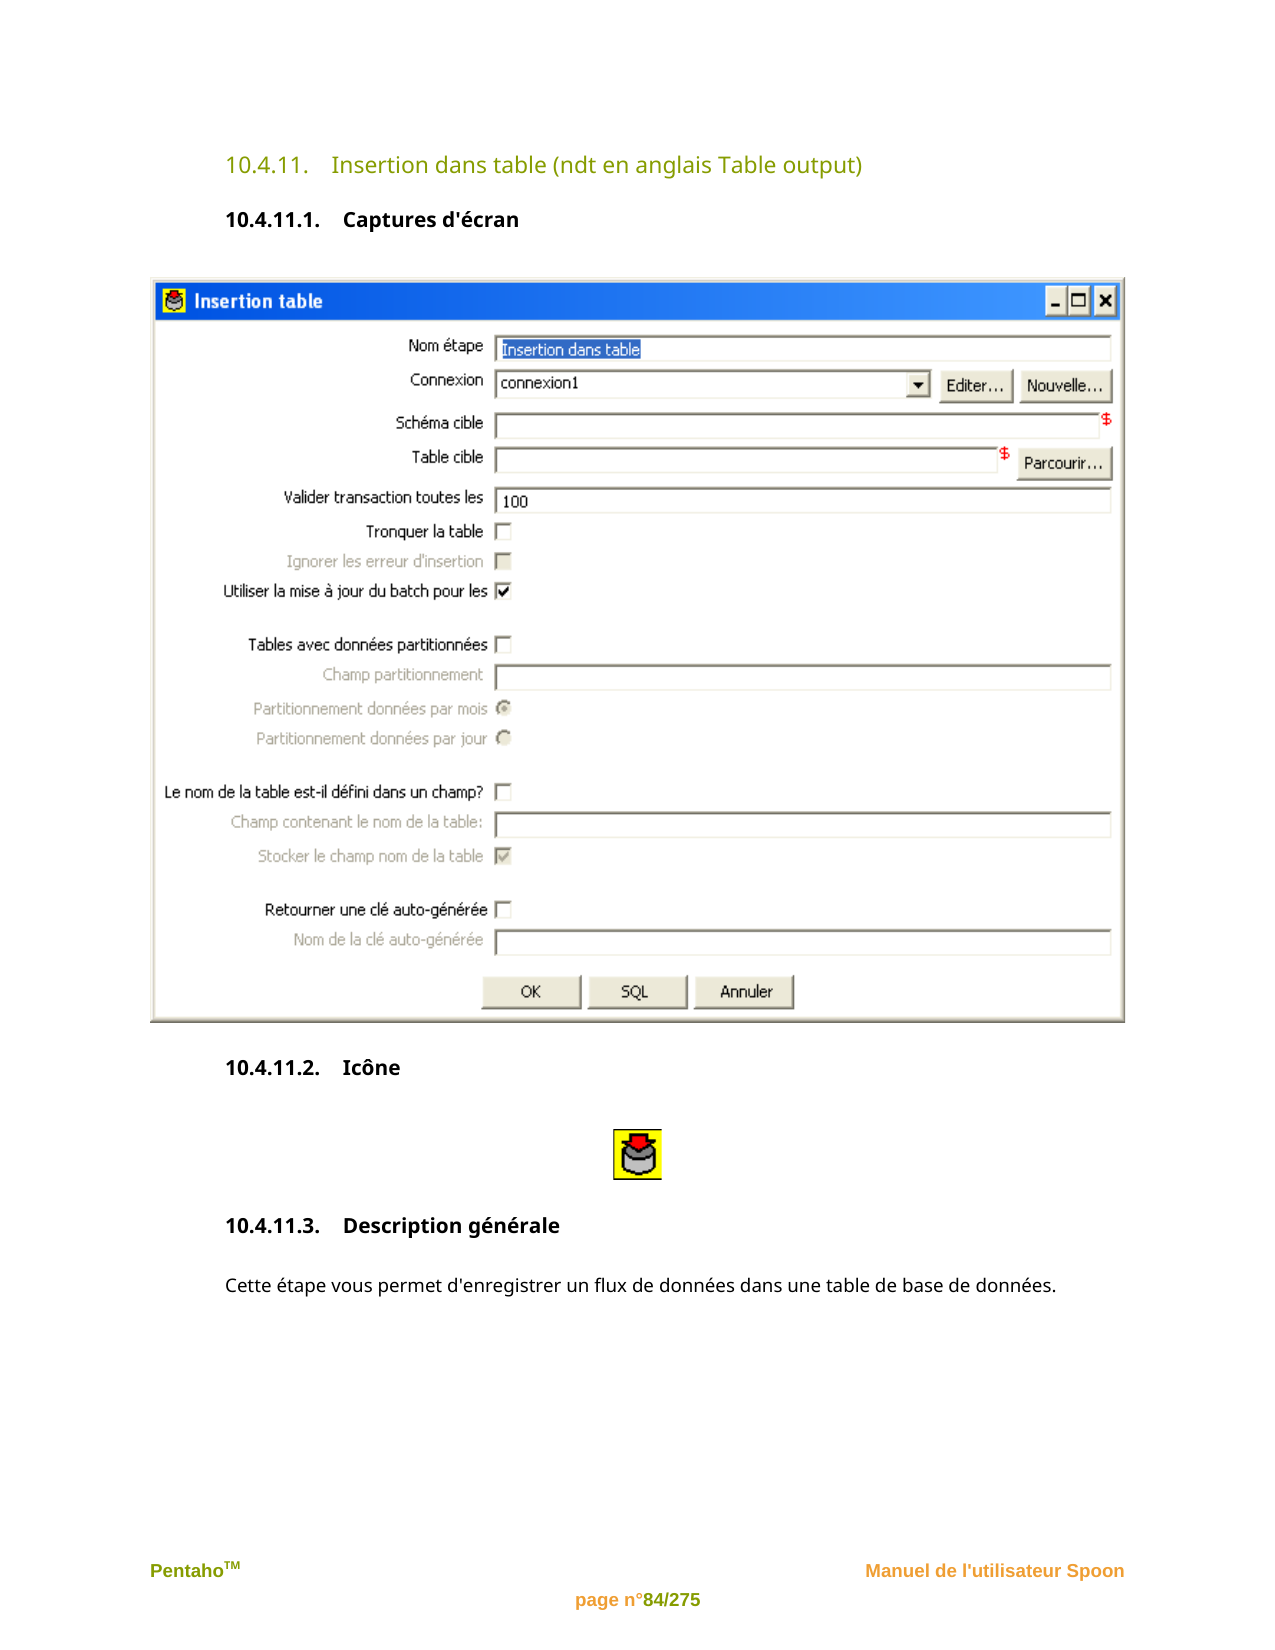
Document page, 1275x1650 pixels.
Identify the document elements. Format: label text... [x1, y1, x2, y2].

text Cette étape vous permet d'enregistrer un flux de données dans une table de base de données. [225, 1269, 1125, 1298]
subtitle Insertion dans table (ndt en anglais Table output) [225, 150, 1125, 179]
subtitle Icône [225, 1023, 1125, 1082]
subtitle Captures d'écran [225, 204, 1125, 233]
picture [613, 1129, 662, 1180]
picture [150, 277, 1125, 1023]
subtitle Description générale [225, 1107, 1125, 1240]
subtitle [225, 258, 1125, 277]
